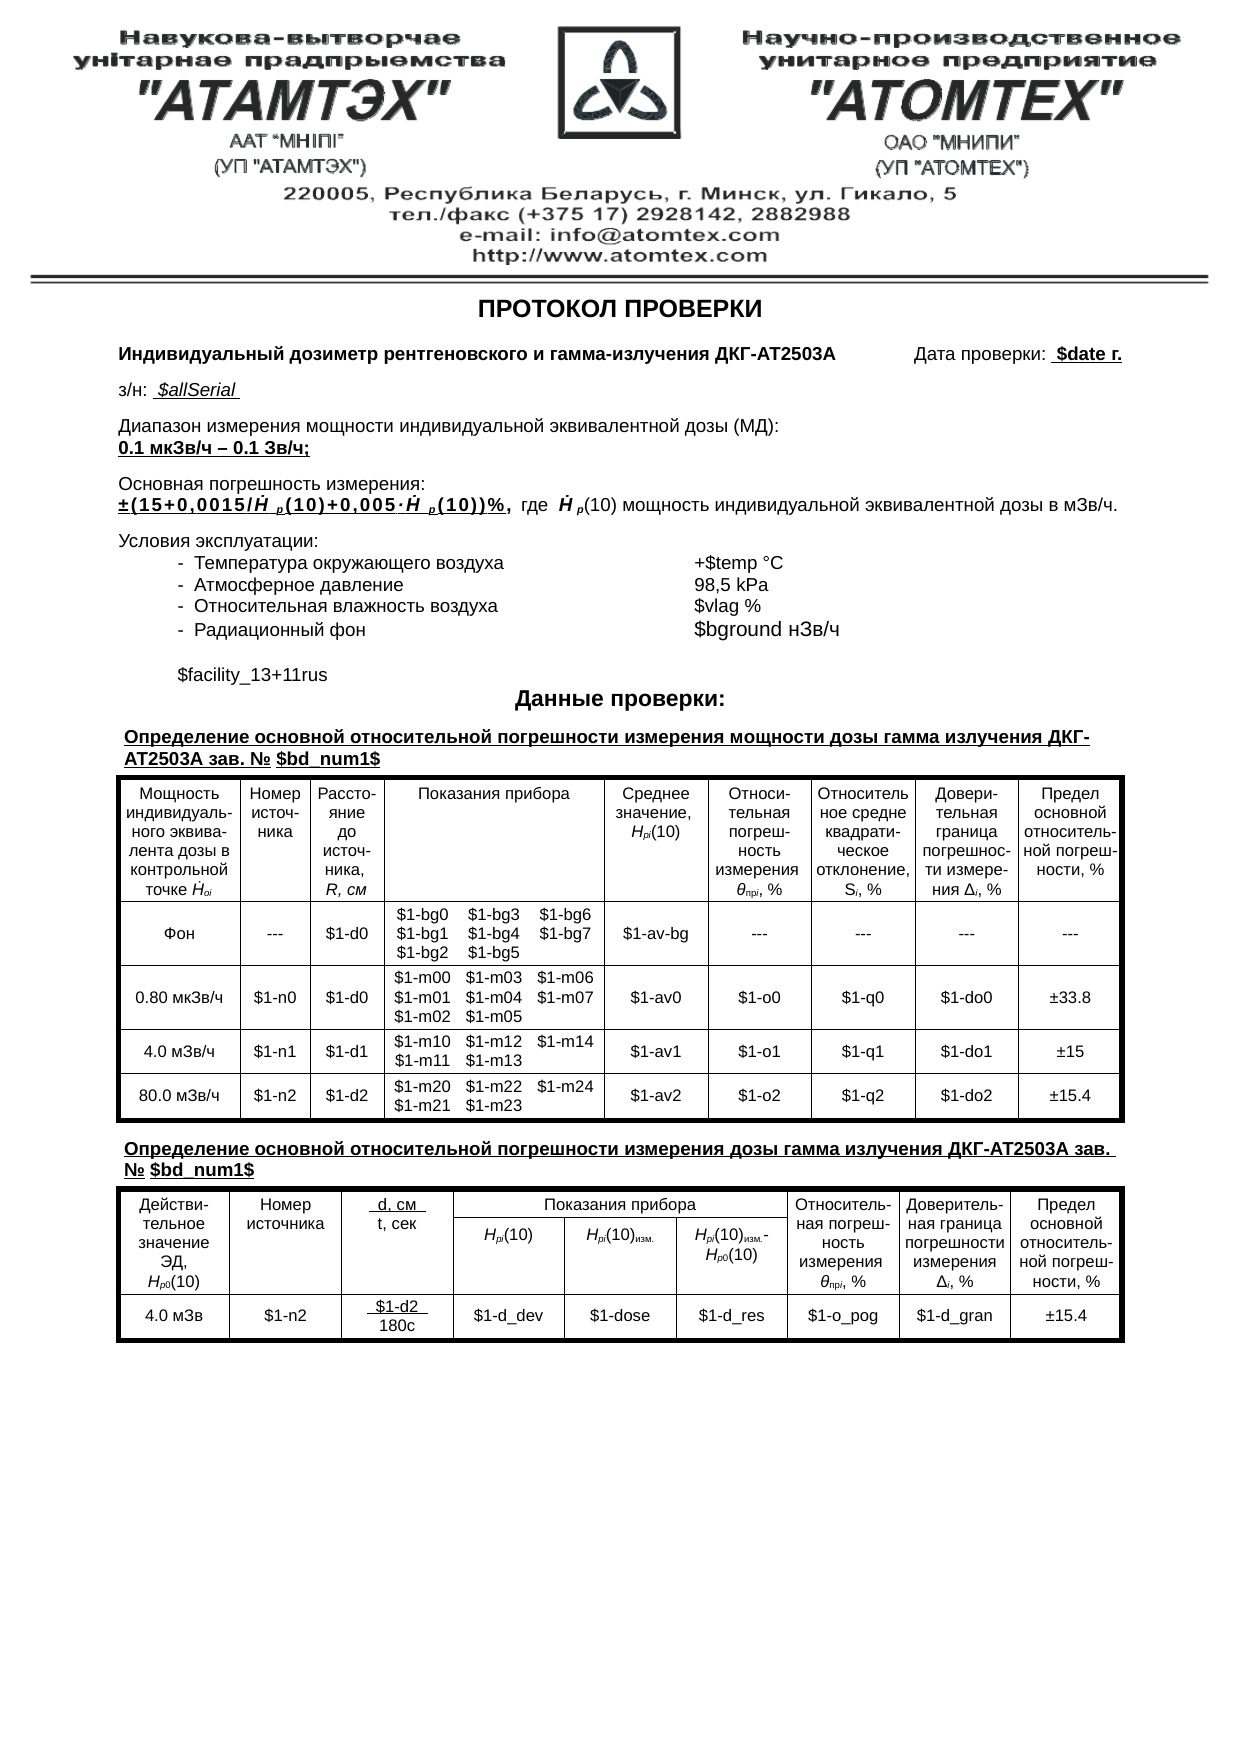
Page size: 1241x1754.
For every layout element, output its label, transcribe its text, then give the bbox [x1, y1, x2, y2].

table_cell Номер источника [230, 1192, 341, 1293]
text Данные проверки: [118, 685, 1122, 712]
table_cell Показания прибора [454, 1192, 787, 1217]
table_cell Hpi(10)изм.-Hp0(10) [677, 1218, 787, 1293]
table_cell Предел основной относитель-ной погреш-ности, % [1019, 780, 1119, 901]
table_cell Относи-тельная погреш-ность измерения θпрi, % [709, 780, 811, 901]
table_cell Довери-тельная граница погрешнос-ти измере-ния Δi, % [916, 780, 1018, 901]
table_cell $1-dose [565, 1295, 676, 1338]
text Основная погрешность измерения: [118, 473, 1122, 494]
table_cell ±15 [1019, 1030, 1119, 1073]
table_header Определение основной относительной погрешности измерения дозы гамма излучения ДКГ-АТ2503A зав. № $bd_num1$ [118, 1123, 1122, 1186]
table_cell Мощность индивидуаль-ного эквива-лента дозы в контрольной точке Ḣoi [121, 780, 240, 901]
table_cell --- [709, 902, 811, 965]
table_cell $1-o0 [709, 966, 811, 1029]
table_cell $1-n1 [241, 1030, 310, 1073]
table_cell 0.80 мкЗв/ч [121, 966, 240, 1029]
table_cell $1-o1 [709, 1030, 811, 1073]
table_cell $1-n2 [230, 1295, 341, 1338]
table_cell Относительное средне квадрати-ческое отклонение, Si, % [812, 780, 915, 901]
table_cell $1-av0 [605, 966, 708, 1029]
table_cell 4.0 мЗв/ч [121, 1030, 240, 1073]
table_cell --- [812, 902, 915, 965]
table_cell $1-d1 [311, 1030, 384, 1073]
table_cell ±15.4 [1019, 1074, 1119, 1118]
table_cell $1-n2 [241, 1074, 310, 1118]
text Индивидуальный дозиметр рентгеновского и гамма-излучения ДКГ-АТ2503A Дата проверки: $date г. [118, 343, 1122, 365]
text - Атмосферное давление 98,5 kPa [177, 573, 1122, 595]
table_cell Предел основной относитель-ной погреш-ности, % [1011, 1192, 1119, 1293]
table_cell $1-bg0 $1-bg1 $1-bg2 $1-bg3 $1-bg4 $1-bg5 $1-bg6 $1-bg7 [385, 902, 604, 965]
table_cell $1-d_dev [454, 1295, 564, 1338]
table_cell ±15.4 [1011, 1295, 1119, 1338]
text 0.1 мкЗв/ч – 0.1 Зв/ч; [118, 437, 1122, 458]
table_cell $1-av1 [605, 1030, 708, 1073]
table_cell ±33.8 [1019, 966, 1119, 1029]
table_cell Относитель-ная погреш-ность измерения θпрi, % [788, 1192, 899, 1293]
table_cell Действи-тельное значение ЭД, Hp0(10) [121, 1192, 229, 1293]
text Диапазон измерения мощности индивидуальной эквивалентной дозы (МД): [118, 415, 1122, 437]
text - Относительная влажность воздуха $vlag % [177, 595, 1122, 616]
table_cell Фон [121, 902, 240, 965]
table_cell Показания прибора [385, 780, 604, 901]
table_cell $1-do2 [916, 1074, 1018, 1118]
table_cell $1-m00 $1-m01 $1-m02 $1-m03 $1-m04 $1-m05 $1-m06 $1-m07 [385, 966, 604, 1029]
table_cell 4.0 мЗв [121, 1295, 229, 1338]
table_cell --- [1019, 902, 1119, 965]
table_cell $1-do1 [916, 1030, 1018, 1073]
text - Температура окружающего воздуха +$temp °C [177, 552, 1122, 573]
text ПРОТОКОЛ ПРОВЕРКИ [118, 294, 1122, 323]
table_cell $1-d0 [311, 966, 384, 1029]
table_cell Hpi(10) [454, 1218, 564, 1293]
table_cell $1-o2 [709, 1074, 811, 1118]
text $facility_13+11rus [118, 664, 1122, 685]
table_header Определение основной относительной погрешности измерения мощности дозы гамма излучения ДКГ-АТ2503A зав. № $bd_num1$ [118, 712, 1122, 775]
text ±(15+0,0015/Ḣ p(10)+0,005·Ḣ p(10))%, где Ḣ р(10) мощность индивидуальной эквивалентной дозы в мЗв/ч. [118, 494, 1122, 516]
table_cell $1-q2 [812, 1074, 915, 1118]
table_cell $1-av2 [605, 1074, 708, 1118]
table_cell $1-d_gran [900, 1295, 1010, 1338]
table_cell $1-d_res [677, 1295, 787, 1338]
table_cell --- [916, 902, 1018, 965]
table_cell $1-d2 180c [342, 1295, 453, 1338]
table_cell Доверитель-ная граница погрешности измерения Δi, % [900, 1192, 1010, 1293]
text Условия эксплуатации: [118, 530, 1122, 552]
table_cell $1-do0 [916, 966, 1018, 1029]
table_cell $1-q1 [812, 1030, 915, 1073]
text - Радиационный фон $bground нЗв/ч [177, 616, 1122, 640]
table_cell Номер источ-ника [241, 780, 310, 901]
table_cell $1-av-bg [605, 902, 708, 965]
table_cell Среднее значение, Hpi(10) [605, 780, 708, 901]
table_cell $1-q0 [812, 966, 915, 1029]
table_cell 80.0 мЗв/ч [121, 1074, 240, 1118]
table_cell $1-n0 [241, 966, 310, 1029]
text з/н: $allSerial [118, 379, 1122, 401]
table_cell $1-d0 [311, 902, 384, 965]
table_cell --- [241, 902, 310, 965]
table_cell $1-m10 $1-m11 $1-m12 $1-m13 $1-m14 [385, 1030, 604, 1073]
table_cell $1-o_pog [788, 1295, 899, 1338]
table_cell Рассто-яние до источ-ника, R, см [311, 780, 384, 901]
table_cell Hpi(10)изм. [565, 1218, 676, 1293]
table_cell d, см t, сек [342, 1192, 453, 1293]
table_cell $1-d2 [311, 1074, 384, 1118]
table_cell $1-m20 $1-m21 $1-m22 $1-m23 $1-m24 [385, 1074, 604, 1118]
